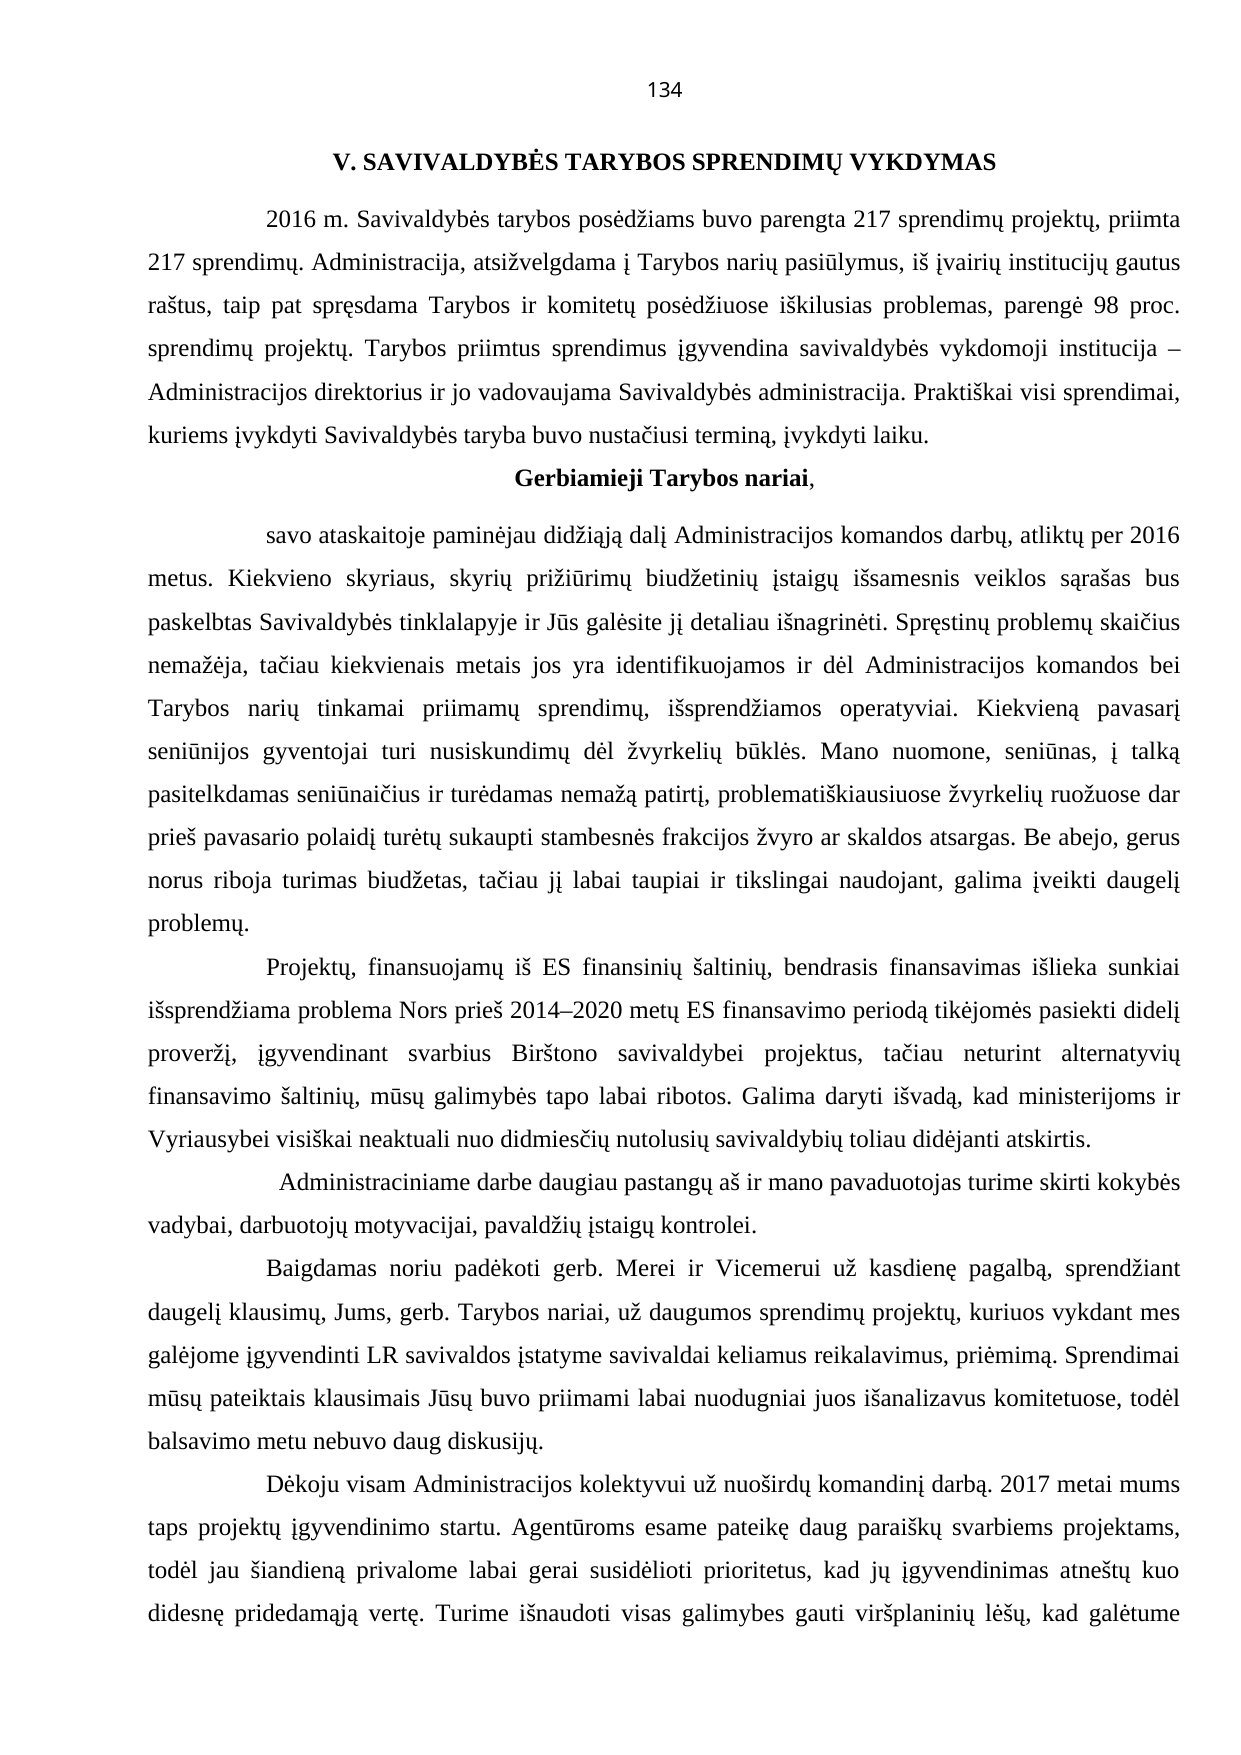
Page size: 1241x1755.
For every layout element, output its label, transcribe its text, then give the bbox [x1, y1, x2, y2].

text Projektų, finansuojamų iš ES finansinių šaltinių, bendrasis finansavimas išlieka sunkiai išsprendžiama problema Nors prieš 2014–2020 metų ES finansavimo periodą tikėjomės pasiekti didelį proveržį, įgyvendinant svarbius Birštono savivaldybei projektus, tačiau neturint alternatyvių finansavimo šaltinių, mūsų galimybės tapo labai ribotos. Galima daryti išvadą, kad ministerijoms ir Vyriausybei visiškai neaktuali nuo didmiesčių nutolusių savivaldybių toliau didėjanti atskirtis. [148, 952, 1181, 1153]
text Gerbiamieji Tarybos nariai, [148, 463, 1181, 492]
text Baigdamas noriu padėkoti gerb. Merei ir Vicemerui už kasdienę pagalbą, sprendžiant daugelį klausimų, Jums, gerb. Tarybos nariai, už daugumos sprendimų projektų, kuriuos vykdant mes galėjome įgyvendinti LR savivaldos įstatyme savivaldai keliamus reikalavimus, priėmimą. Sprendimai mūsų pateiktais klausimais Jūsų buvo priimami labai nuodugniai juos išanalizavus komitetuose, todėl balsavimo metu nebuvo daug diskusijų. [148, 1253, 1181, 1455]
text Administraciniame darbe daugiau pastangų aš ir mano pavaduotojas turime skirti kokybės vadybai, darbuotojų motyvacijai, pavaldžių įstaigų kontrolei. [148, 1167, 1181, 1239]
text 2016 m. Savivaldybės tarybos posėdžiams buvo parengta 217 sprendimų projektų, priimta 217 sprendimų. Administracija, atsižvelgdama į Tarybos narių pasiūlymus, iš įvairių institucijų gautus raštus, taip pat spręsdama Tarybos ir komitetų posėdžiuose iškilusias problemas, parengė 98 proc. sprendimų projektų. Tarybos priimtus sprendimus įgyvendina savivaldybės vykdomoji institucija – Administracijos direktorius ir jo vadovaujama Savivaldybės administracija. Praktiškai visi sprendimai, kuriems įvykdyti Savivaldybės taryba buvo nustačiusi terminą, įvykdyti laiku. [148, 204, 1181, 448]
text savo ataskaitoje paminėjau didžiąją dalį Administracijos komandos darbų, atliktų per 2016 metus. Kiekvieno skyriaus, skyrių prižiūrimų biudžetinių įstaigų išsamesnis veiklos sąrašas bus paskelbtas Savivaldybės tinklalapyje ir Jūs galėsite jį detaliau išnagrinėti. Spręstinų problemų skaičius nemažėja, tačiau kiekvienais metais jos yra identifikuojamos ir dėl Administracijos komandos bei Tarybos narių tinkamai priimamų sprendimų, išsprendžiamos operatyviai. Kiekvieną pavasarį seniūnijos gyventojai turi nusiskundimų dėl žvyrkelių būklės. Mano nuomone, seniūnas, į talką pasitelkdamas seniūnaičius ir turėdamas nemažą patirtį, problematiškiausiuose žvyrkelių ruožuose dar prieš pavasario polaidį turėtų sukaupti stambesnės frakcijos žvyro ar skaldos atsargas. Be abejo, gerus norus riboja turimas biudžetas, tačiau jį labai taupiai ir tikslingai naudojant, galima įveikti daugelį problemų. [148, 520, 1181, 937]
text V. SAVIVALDYBĖS TARYBOS SPRENDIMŲ VYKDYMAS [148, 147, 1181, 175]
text Dėkoju visam Administracijos kolektyvui už nuoširdų komandinį darbą. 2017 metai mums taps projektų įgyvendinimo startu. Agentūroms esame pateikę daug paraiškų svarbiems projektams, todėl jau šiandieną privalome labai gerai susidėlioti prioritetus, kad jų įgyvendinimas atneštų kuo didesnę pridedamąją vertę. Turime išnaudoti visas galimybes gauti viršplaninių lėšų, kad galėtume [148, 1469, 1181, 1627]
